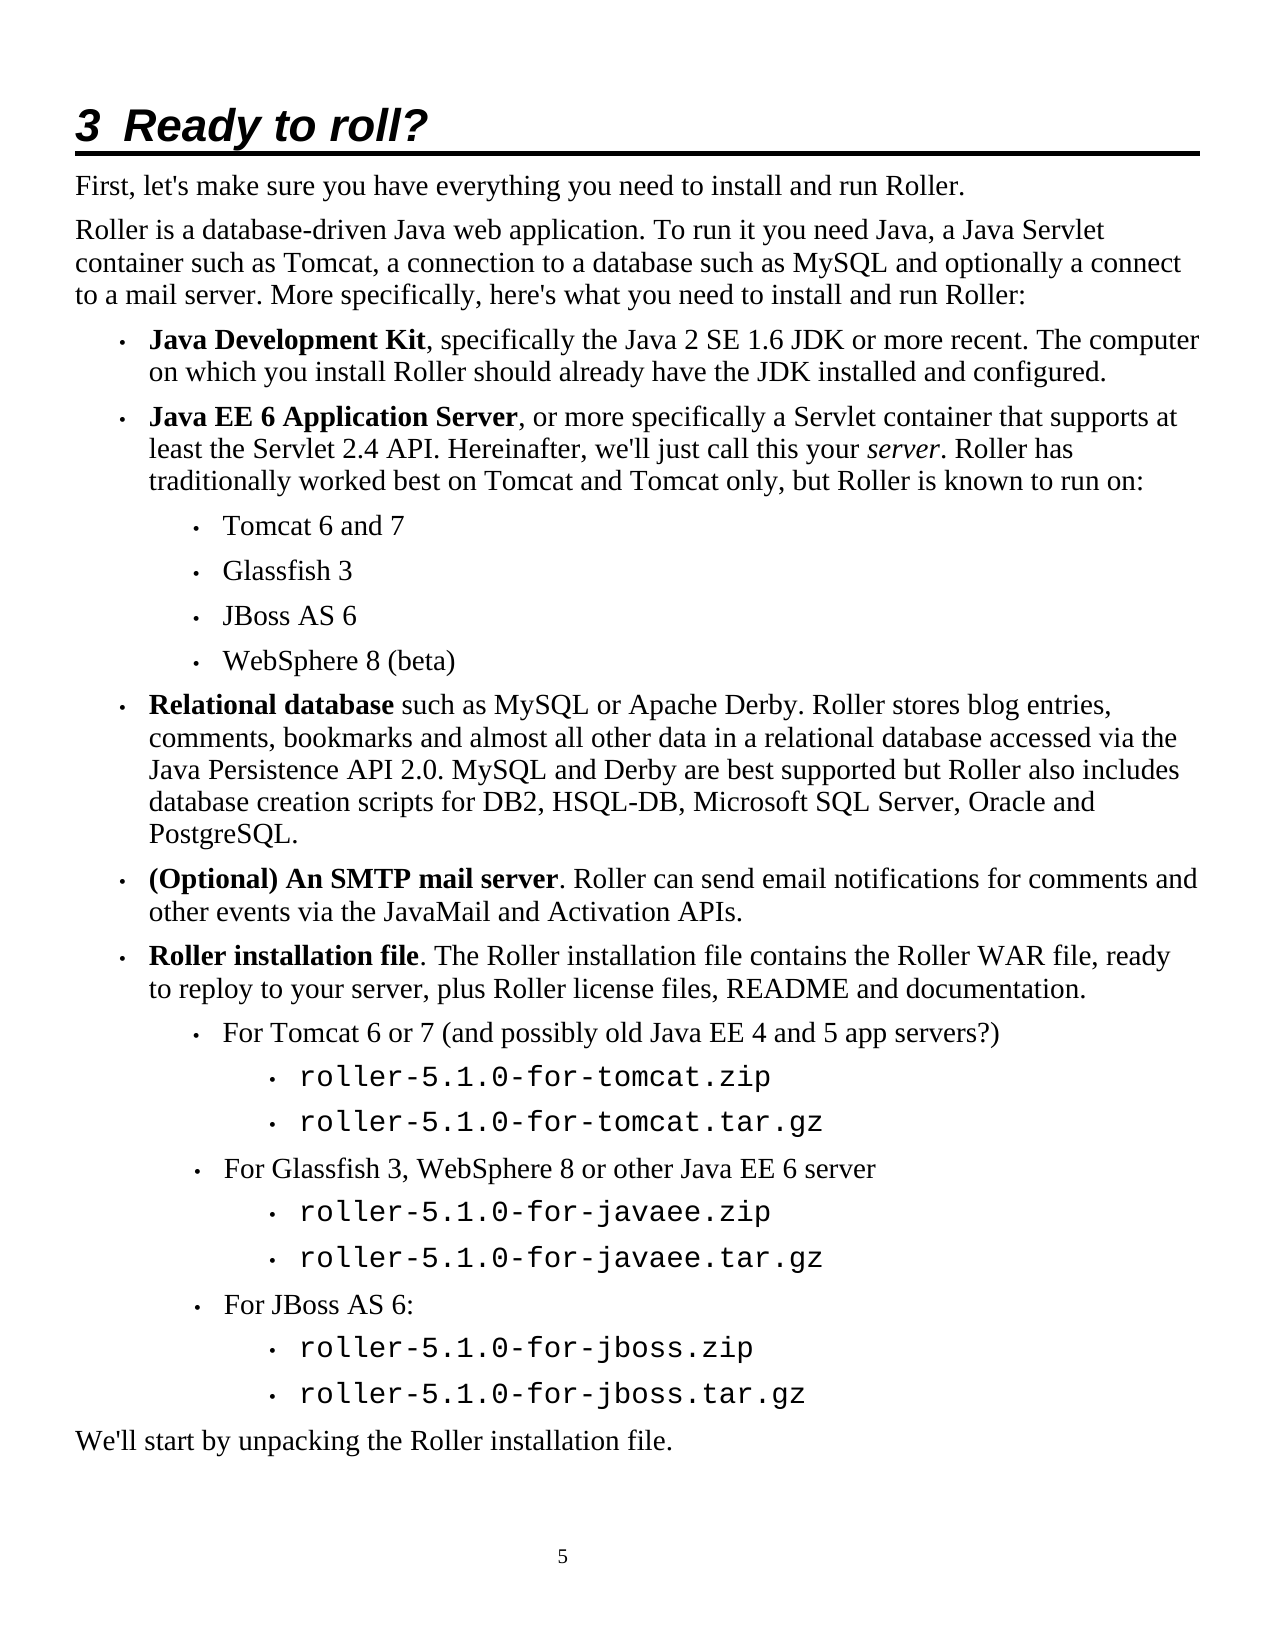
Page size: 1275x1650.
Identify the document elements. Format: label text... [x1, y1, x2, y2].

list roller-5.1.0-for-javaee.zip [269, 1197, 1200, 1231]
list roller-5.1.0-for-tomcat.zip [269, 1062, 1200, 1095]
list For Tomcat 6 or 7 (and possibly old Java EE 4 and 5 app servers?) [193, 1017, 1200, 1049]
list Relational database such as MySQL or Apache Derby. Roller stores blog entries, comments, bookmarks and almost all other data in a relational database accessed via the Java Persistence API 2.0. MySQL and Derby are best supported but Roller also includes database creation scripts for DB2, HSQL-DB, Microsoft SQL Server, Oracle and PostgreSQL. [119, 689, 1200, 850]
list roller-5.1.0-for-jboss.tar.gz [269, 1379, 1200, 1412]
list Roller installation file. The Roller installation file contains the Roller WAR file, ready to reploy to your server, plus Roller license files, README and documentation. [119, 940, 1200, 1004]
list Java EE 6 Application Server, or more specifically a Servlet container that supports at least the Servlet 2.4 API. Hereinafter, we'll just call this your server. Roller has traditionally worked best on Tomcat and Tomcat only, but Roller is known to run on: [119, 400, 1200, 497]
list Java Development Kit, specifically the Java 2 SE 1.6 JDK or more recent. The computer on which you install Roller should already have the JDK installed and configured. [119, 323, 1200, 388]
text First, let's make sure you have everything you need to install and run Roller. [75, 169, 1200, 201]
list roller-5.1.0-for-tomcat.tar.gz [269, 1107, 1200, 1140]
text We'll start by unpacking the Roller installation file. [75, 1424, 1200, 1457]
list JBoss AS 6 [193, 599, 1200, 631]
list WebSphere 8 (beta) [193, 644, 1200, 676]
list roller-5.1.0-for-javaee.tar.gz [269, 1243, 1200, 1276]
list For JBoss AS 6: [194, 1288, 1200, 1321]
list Tomcat 6 and 7 [193, 509, 1200, 542]
list Glassfish 3 [193, 554, 1200, 587]
list (Optional) An SMTP mail server. Roller can send email notifications for comments and other events via the JavaMail and Activation APIs. [119, 863, 1200, 927]
list roller-5.1.0-for-jboss.zip [269, 1333, 1200, 1366]
subtitle Ready to roll? [75, 100, 1200, 151]
list For Glassfish 3, WebSphere 8 or other Java EE 6 server [194, 1153, 1200, 1185]
text Roller is a database-driven Java web application. To run it you need Java, a Java Servlet container such as Tomcat, a connection to a database such as MySQL and optionally a connect to a mail server. More specifically, here's what you need to install and run Roller: [75, 214, 1200, 311]
